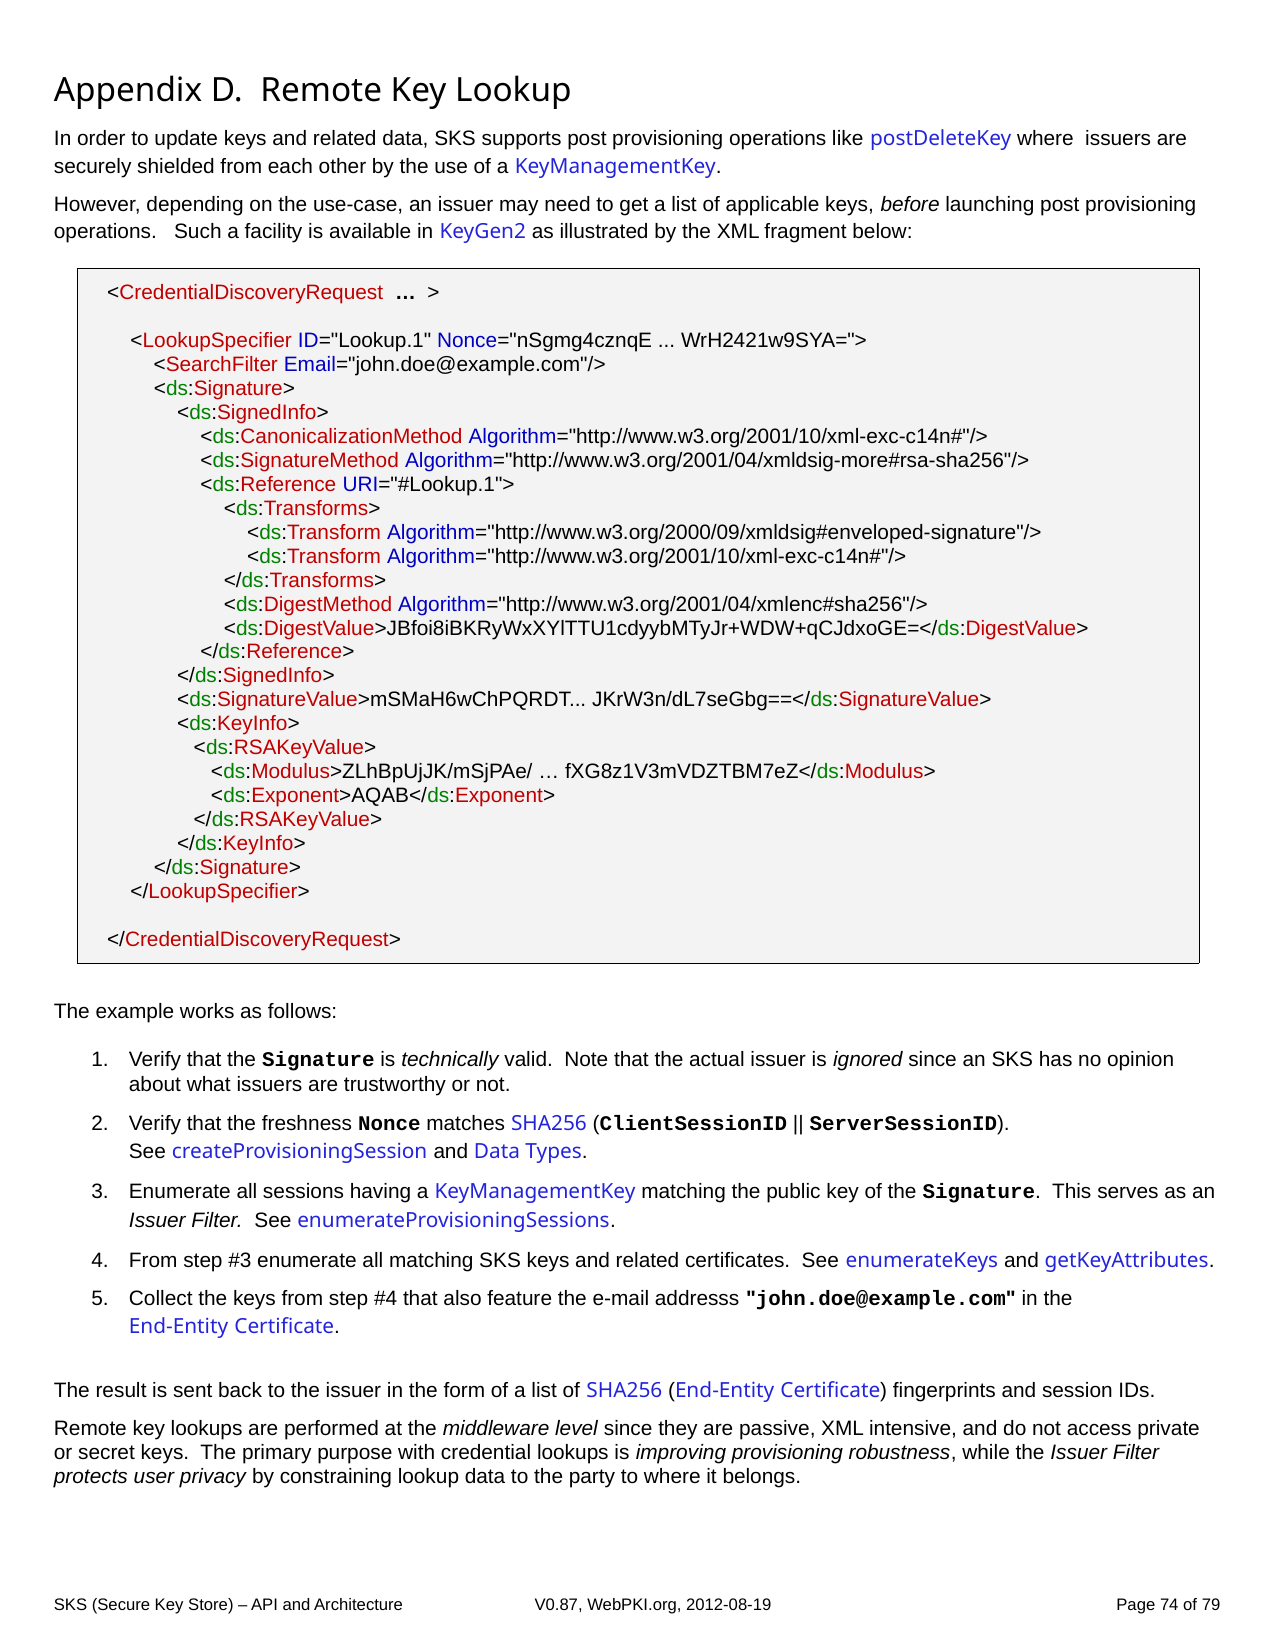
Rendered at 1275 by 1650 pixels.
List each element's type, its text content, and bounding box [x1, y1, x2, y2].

list Verify that the freshness Nonce matches SHA256 (ClientSessionID || ServerSessionID). See createProvisioningSession and Data Types. [91, 1108, 1221, 1165]
table_header <CredentialDiscoveryRequest … > <LookupSpecifier ID="Lookup.1" Nonce="nSgmg4cznqE ... WrH2421w9SYA="> <SearchFilter Email="john.doe@example.com"/> <ds:Signature> <ds:SignedInfo> <ds:CanonicalizationMethod Algorithm="http://www.w3.org/2001/10/xml-exc-c14n#"/> <ds:SignatureMethod Algorithm="http://www.w3.org/2001/04/xmldsig-more#rsa-sha256"/> <ds:Reference URI="#Lookup.1"> <ds:Transforms> <ds:Transform Algorithm="http://www.w3.org/2000/09/xmldsig#enveloped-signature"/> <ds:Transform Algorithm="http://www.w3.org/2001/10/xml-exc-c14n#"/> </ds:Transforms> <ds:DigestMethod Algorithm="http://www.w3.org/2001/04/xmlenc#sha256"/> <ds:DigestValue>JBfoi8iBKRyWxXYlTTU1cdyybMTyJr+WDW+qCJdxoGE=</ds:DigestValue> </ds:Reference> </ds:SignedInfo> <ds:SignatureValue>mSMaH6wChPQRDT... JKrW3n/dL7seGbg==</ds:SignatureValue> <ds:KeyInfo> <ds:RSAKeyValue> <ds:Modulus>ZLhBpUjJK/mSjPAe/ … fXG8z1V3mVDZTBM7eZ</ds:Modulus> <ds:Exponent>AQAB</ds:Exponent> </ds:RSAKeyValue> </ds:KeyInfo> </ds:Signature> </LookupSpecifier> </CredentialDiscoveryRequest> [78, 269, 1199, 963]
text Remote key lookups are performed at the middleware level since they are passive, XML intensive, and do not access private or secret keys. The primary purpose with credential lookups is improving provisioning robustness, while the Issuer Filter protects user privacy by constraining lookup data to the party to where it belongs. [54, 1416, 1221, 1488]
text The example works as follows: [54, 998, 1221, 1046]
subtitle Remote Key Lookup [54, 66, 1221, 111]
list Collect the keys from step #4 that also feature the e-mail addresss "john.doe@example.com" in the End-Entity Certificate. [91, 1286, 1221, 1340]
list Enumerate all sessions having a KeyManagementKey matching the public key of the Signature. This serves as an Issuer Filter. See enumerateProvisioningSessions. [91, 1177, 1221, 1234]
list Verify that the Signature is technically valid. Note that the actual issuer is ignored since an SKS has no opinion about what issuers are trustworthy or not. [91, 1046, 1221, 1096]
list From step #3 enumerate all matching SKS keys and related certificates. See enumerateKeys and getKeyAttributes. [91, 1245, 1221, 1274]
text In order to update keys and related data, SKS supports post provisioning operations like postDeleteKey where issuers are securely shielded from each other by the use of a KeyManagementKey. [54, 123, 1221, 180]
text However, depending on the use-case, an issuer may need to get a list of applicable keys, before launching post provisioning operations. Such a facility is available in KeyGen2 as illustrated by the XML fragment below: [54, 192, 1221, 268]
text The result is sent back to the issuer in the form of a list of SHA256 (End-Entity Certificate) fingerprints and session IDs. [54, 1352, 1221, 1404]
